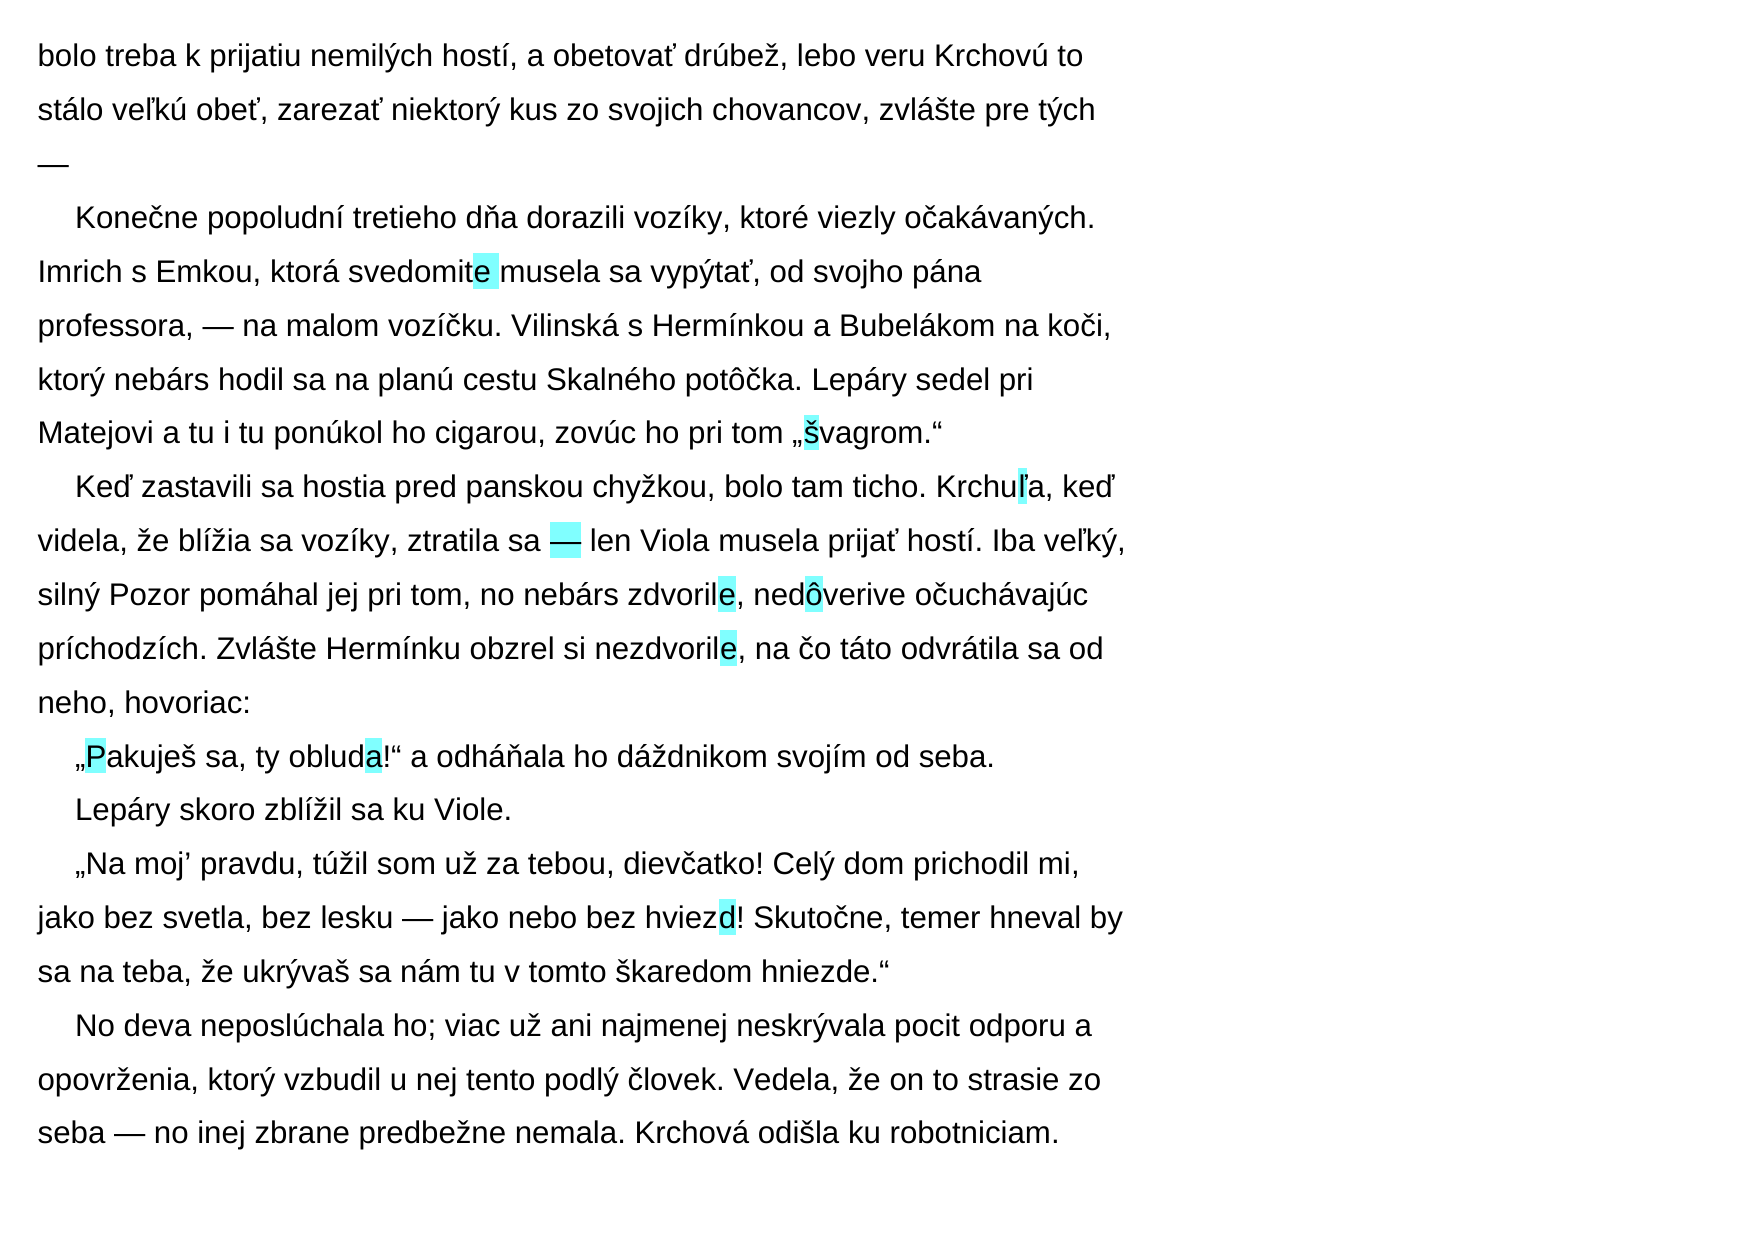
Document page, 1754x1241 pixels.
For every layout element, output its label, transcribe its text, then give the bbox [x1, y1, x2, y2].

text bolo treba k prijatiu nemilých hostí, a obetovať drúbež, lebo veru Krchovú to stálo veľkú obeť, zarezať niektorý kus zo svojich chovancov, zvlášte pre tých — [37, 37, 1130, 181]
text Keď zastavili sa hostia pred panskou chyžkou, bolo tam ticho. Krchuľa, keď videla, že blížia sa vozíky, ztratila sa — len Viola musela prijať hostí. Iba veľký, silný Pozor pomáhal jej pri tom, no nebárs zdvorile, nedôverive očuchávajúc príchodzích. Zvlášte Hermínku obzrel si nezdvorile, na čo táto odvrátila sa od neho, hovoriac: [37, 468, 1130, 720]
text No deva neposlúchala ho; viac už ani najmenej neskrývala pocit odporu a opovrženia, ktorý vzbudil u nej tento podlý človek. Vedela, že on to strasie zo seba — no inej zbrane predbežne nemala. Krchová odišla ku robotniciam. [37, 1007, 1130, 1151]
text „Na moj’ pravdu, túžil som už za tebou, dievčatko! Celý dom prichodil mi, jako bez svetla, bez lesku — jako nebo bez hviezd! Skutočne, temer hneval by sa na teba, že ukrývaš sa nám tu v tomto škaredom hniezde.“ [37, 845, 1130, 989]
text Lepáry skoro zblížil sa ku Viole. [37, 791, 1130, 827]
text Konečne popoludní tretieho dňa dorazili vozíky, ktoré viezly očakávaných. Imrich s Emkou, ktorá svedomite musela sa vypýtať, od svojho pána professora, — na malom vozíčku. Vilinská s Hermínkou a Bubelákom na koči, ktorý nebárs hodil sa na planú cestu Skalného potôčka. Lepáry sedel pri Matejovi a tu i tu ponúkol ho cigarou, zovúc ho pri tom „švagrom.“ [37, 199, 1130, 450]
text „Pakuješ sa, ty obluda!“ a odháňala ho dáždnikom svojím od seba. [37, 738, 1130, 773]
